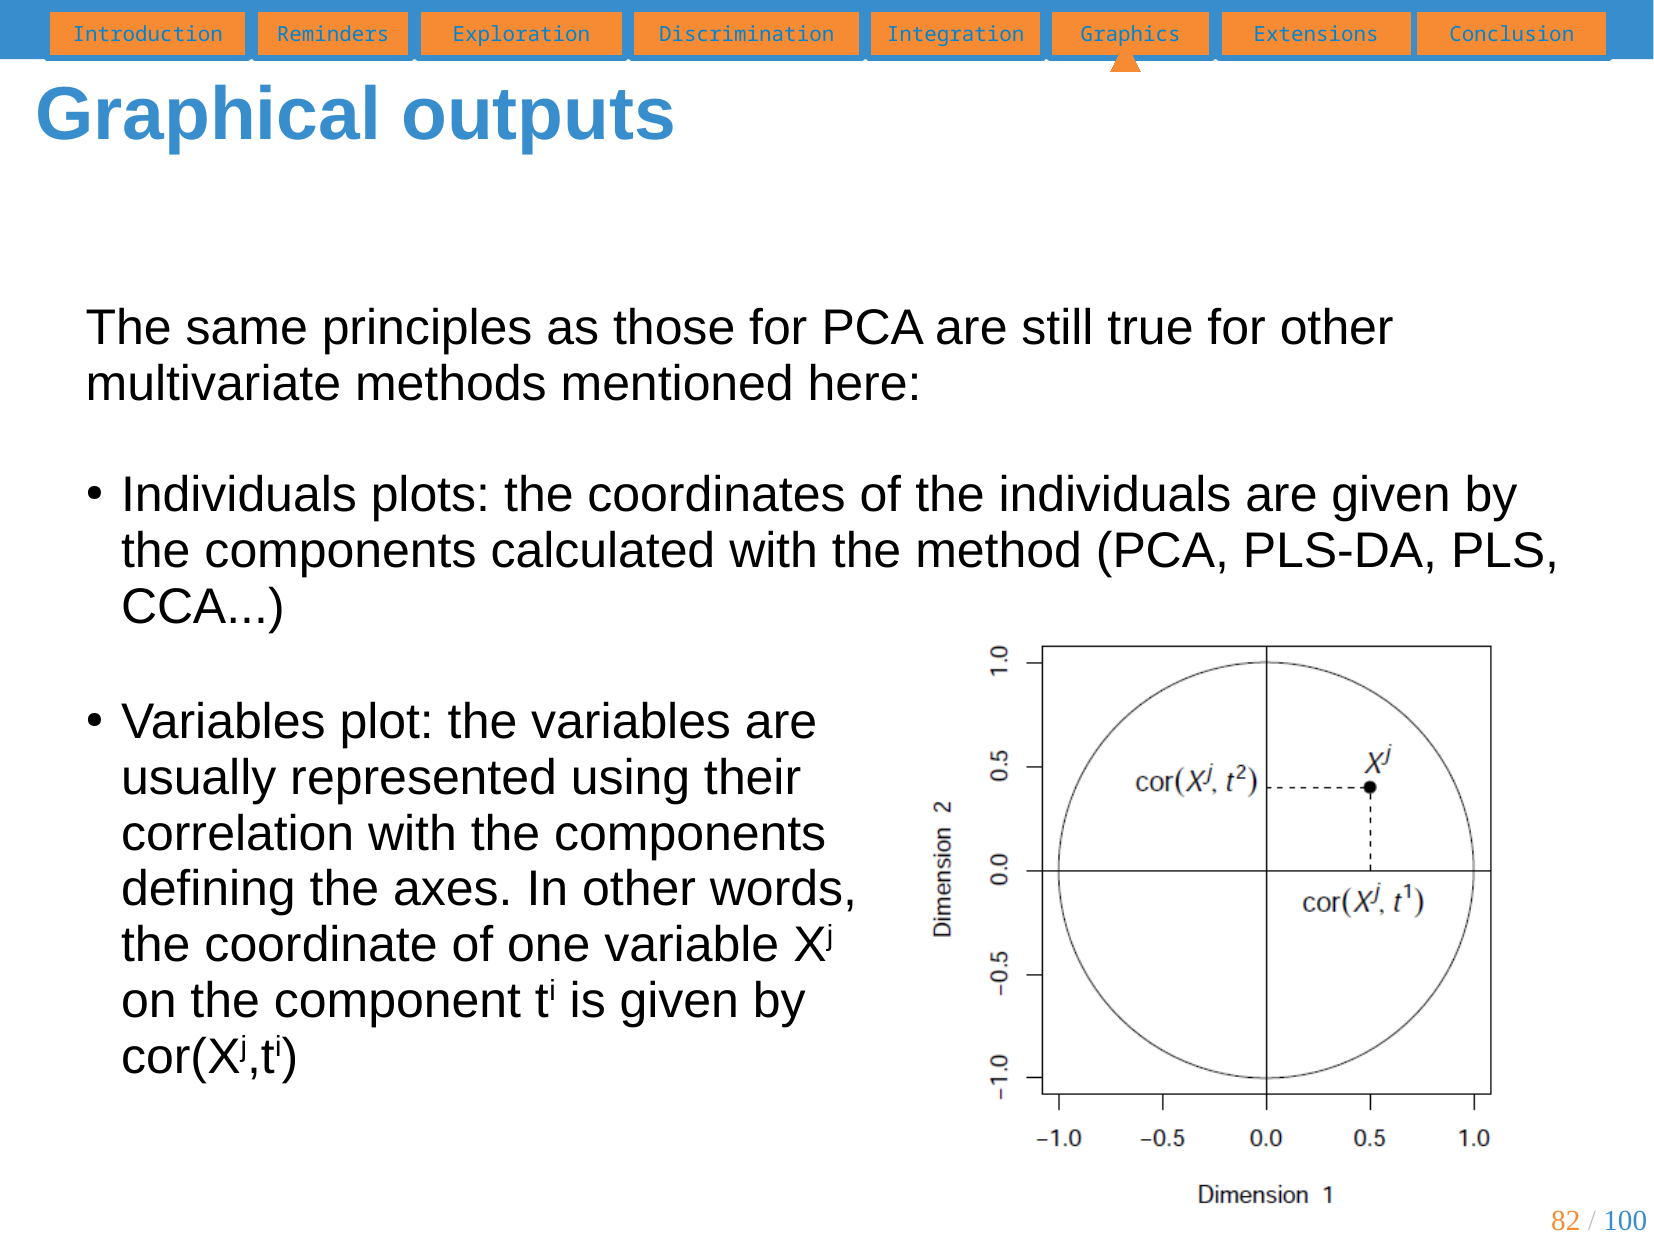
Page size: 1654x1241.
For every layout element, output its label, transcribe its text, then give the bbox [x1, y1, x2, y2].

text_box The same principles as those for PCA are still true for other multivariate methods mentioned here: Individuals plots: the coordinates of the individuals are given by the components calculated with the method (PCA, PLS-DA, PLS, CCA...) [70, 291, 1583, 697]
text_box Variables plot: the variables are usually represented using their correlation with the components defining the axes. In other words, the coordinate of one variable Xj on the component ti is given by cor(Xj,ti) [70, 686, 910, 1147]
text_box [1110, 41, 1141, 72]
title Graphical outputs [35, 61, 1571, 166]
picture [909, 625, 1525, 1217]
